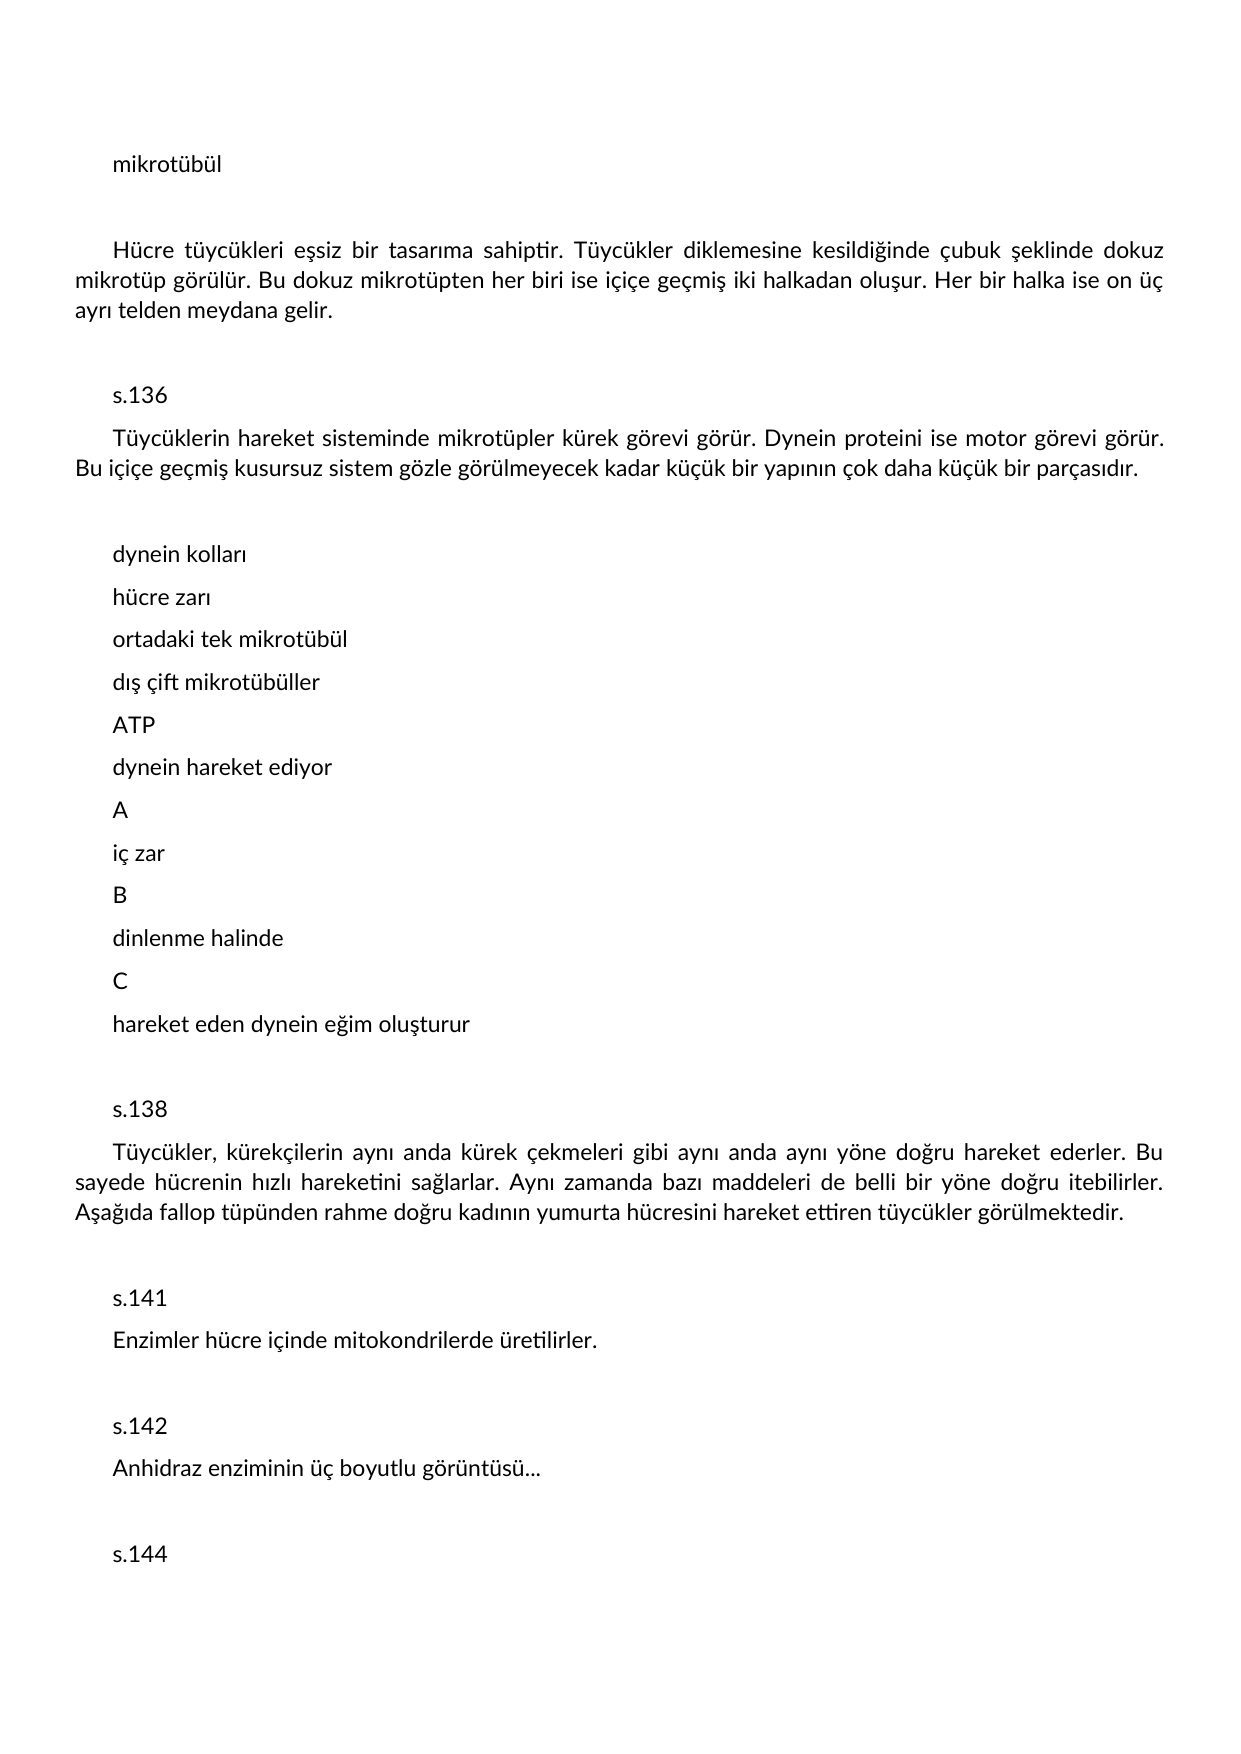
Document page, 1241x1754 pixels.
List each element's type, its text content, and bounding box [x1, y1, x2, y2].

text s.136 [75, 381, 1165, 409]
text Tüycüklerin hareket sisteminde mikrotüpler kürek görevi görür. Dynein proteini ise motor görevi görür. Bu içiçe geçmiş kusursuz sistem gözle görülmeyecek kadar küçük bir yapının çok daha küçük bir parçasıdır. [75, 424, 1165, 482]
text dinlenme halinde [75, 924, 1165, 951]
text hücre zarı [75, 582, 1165, 610]
text hareket eden dynein eğim oluşturur [75, 1009, 1165, 1037]
text ortadaki tek mikrotübül [75, 625, 1165, 652]
text s.144 [75, 1539, 1165, 1567]
text iç zar [75, 838, 1165, 866]
text ATP [75, 710, 1165, 738]
text dış çift mikrotübüller [75, 668, 1165, 695]
text mikrotübül [75, 150, 1165, 177]
text s.138 [75, 1095, 1165, 1122]
text Tüycükler, kürekçilerin aynı anda kürek çekmeleri gibi aynı anda aynı yöne doğru hareket ederler. Bu sayede hücrenin hızlı hareketini sağlarlar. Aynı zamanda bazı maddeleri de belli bir yöne doğru itebilirler. Aşağıda fallop tüpünden rahme doğru kadının yumurta hücresini hareket ettiren tüycükler görülmektedir. [75, 1137, 1165, 1225]
text s.142 [75, 1411, 1165, 1439]
text Anhidraz enziminin üç boyutlu görüntüsü... [75, 1454, 1165, 1482]
text A [75, 796, 1165, 823]
text Enzimler hücre içinde mitokondrilerde üretilirler. [75, 1326, 1165, 1353]
text Hücre tüycükleri eşsiz bir tasarıma sahiptir. Tüycükler diklemesine kesildiğinde çubuk şeklinde dokuz mikrotüp görülür. Bu dokuz mikrotüpten her biri ise içiçe geçmiş iki halkadan oluşur. Her bir halka ise on üç ayrı telden meydana gelir. [75, 235, 1165, 323]
text B [75, 881, 1165, 909]
text dynein kolları [75, 539, 1165, 567]
text s.141 [75, 1283, 1165, 1311]
text C [75, 967, 1165, 994]
text dynein hareket ediyor [75, 753, 1165, 781]
